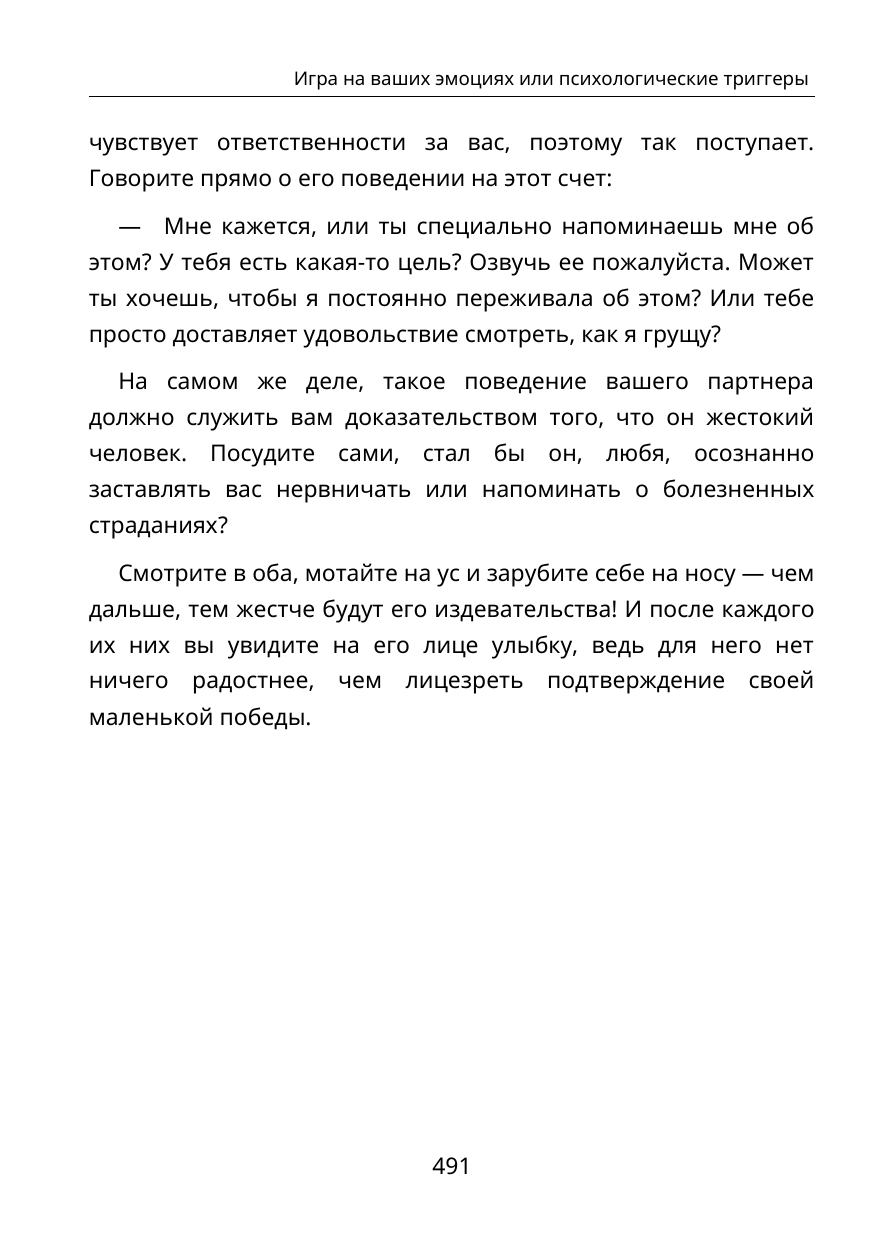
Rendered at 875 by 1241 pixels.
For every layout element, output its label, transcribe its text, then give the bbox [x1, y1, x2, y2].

list Мне кажется, или ты специально напоминаешь мне об этом? У тебя есть какая-то цель? Озвучь ее пожалуйста. Может ты хочешь, чтобы я постоянно переживала об этом? Или тебе просто доставляет удовольствие смотреть, как я грущу? [88, 210, 815, 349]
text чувствует ответственности за вас, поэтому так поступает. Говорите прямо о его поведении на этот счет: [88, 126, 815, 193]
text Смотрите в оба, мотайте на ус и зарубите себе на носу — чем дальше, тем жестче будут его издевательства! И после каждого их них вы увидите на его лице улыбку, ведь для него нет ничего радостнее, чем лицезреть подтверждение своей маленькой победы. [88, 557, 815, 732]
text На самом же деле, такое поведение вашего партнера должно служить вам доказательством того, что он жестокий человек. Посудите сами, стал бы он, любя, осознанно заставлять вас нервничать или напоминать о болезненных страданиях? [88, 365, 815, 540]
